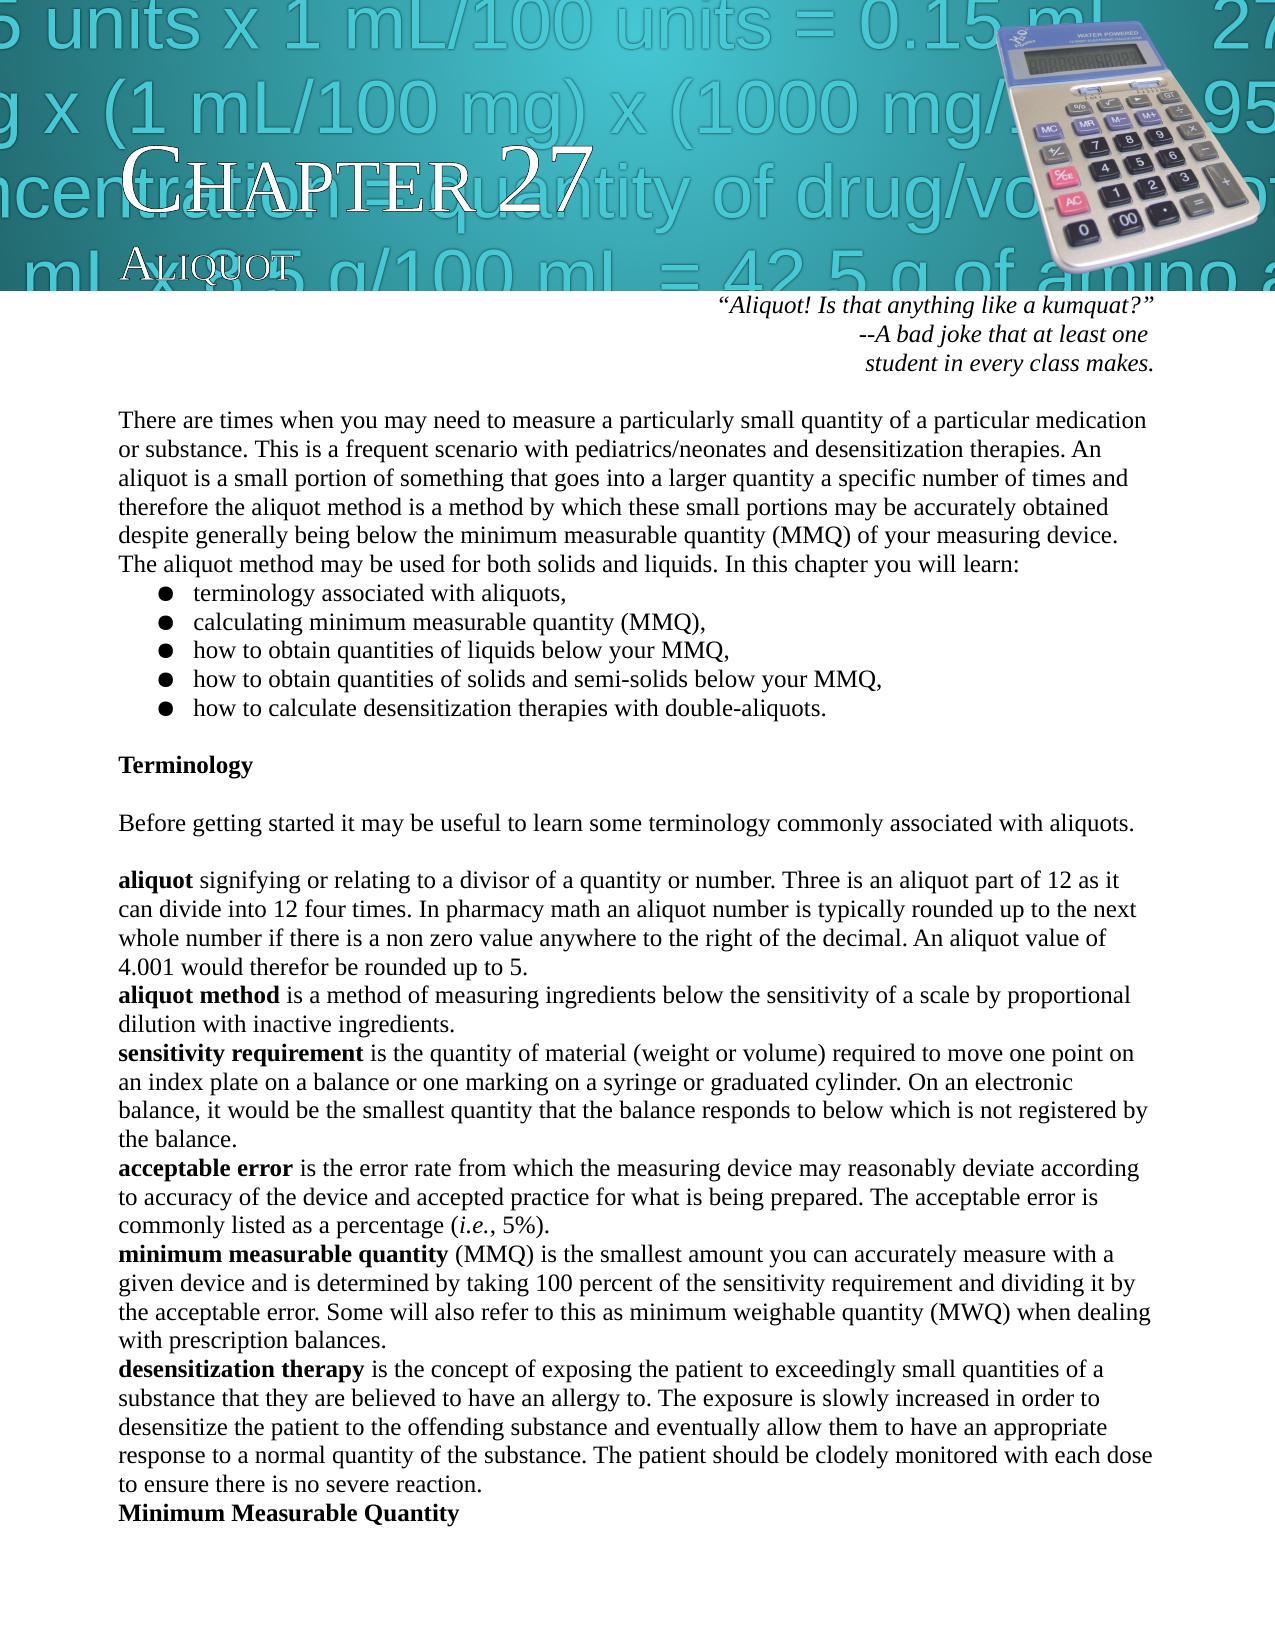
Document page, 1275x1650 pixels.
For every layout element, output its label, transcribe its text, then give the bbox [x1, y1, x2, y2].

text sensitivity requirement is the quantity of material (weight or volume) required to move one point on an index plate on a balance or one marking on a syringe or graduated cylinder. On an electronic balance, it would be the smallest quantity that the balance responds to below which is not registered by the balance. [118, 1038, 1157, 1153]
list how to obtain quantities of solids and semi-solids below your MMQ, [156, 664, 1157, 693]
text Minimum Measurable Quantity [118, 1498, 1157, 1527]
text aliquot signifying or relating to a divisor of a quantity or number. Three is an aliquot part of 12 as it can divide into 12 four times. In pharmacy math an aliquot number is typically rounded up to the next whole number if there is a non zero value anywhere to the right of the decimal. An aliquot value of 4.001 would therefor be rounded up to 5. [118, 866, 1157, 981]
text student in every class makes. [118, 348, 1157, 377]
text aliquot method is a method of measuring ingredients below the sensitivity of a scale by proportional dilution with inactive ingredients. [118, 981, 1157, 1038]
text Terminology [118, 751, 1157, 779]
list how to obtain quantities of liquids below your MMQ, [156, 636, 1157, 664]
list terminology associated with aliquots, [156, 578, 1157, 607]
text minimum measurable quantity (MMQ) is the smallest amount you can accurately measure with a given device and is determined by taking 100 percent of the sensitivity requirement and dividing it by the acceptable error. Some will also refer to this as minimum weighable quantity (MWQ) when dealing with prescription balances. [118, 1239, 1157, 1354]
text “Aliquot! Is that anything like a kumquat?” [118, 291, 1157, 319]
picture [0, 0, 1275, 291]
text There are times when you may need to measure a particularly small quantity of a particular medication or substance. This is a frequent scenario with pediatrics/neonates and desensitization therapies. An aliquot is a small portion of something that goes into a larger quantity a specific number of times and therefore the aliquot method is a method by which these small portions may be accurately obtained despite generally being below the minimum measurable quantity (MMQ) of your measuring device. The aliquot method may be used for both solids and liquids. In this chapter you will learn: [118, 406, 1157, 578]
text --A bad joke that at least one [118, 319, 1157, 348]
text Before getting started it may be useful to learn some terminology commonly associated with aliquots. [118, 808, 1157, 837]
list calculating minimum measurable quantity (MMQ), [156, 607, 1157, 636]
list how to calculate desensitization therapies with double-aliquots. [156, 693, 1157, 722]
text acceptable error is the error rate from which the measuring device may reasonably deviate according to accuracy of the device and accepted practice for what is being prepared. The acceptable error is commonly listed as a percentage (i.e., 5%). [118, 1153, 1157, 1239]
text desensitization therapy is the concept of exposing the patient to exceedingly small quantities of a substance that they are believed to have an allergy to. The exposure is slowly increased in order to desensitize the patient to the offending substance and eventually allow them to have an appropriate response to a normal quantity of the substance. The patient should be clodely monitored with each dose to ensure there is no severe reaction. [118, 1354, 1157, 1498]
